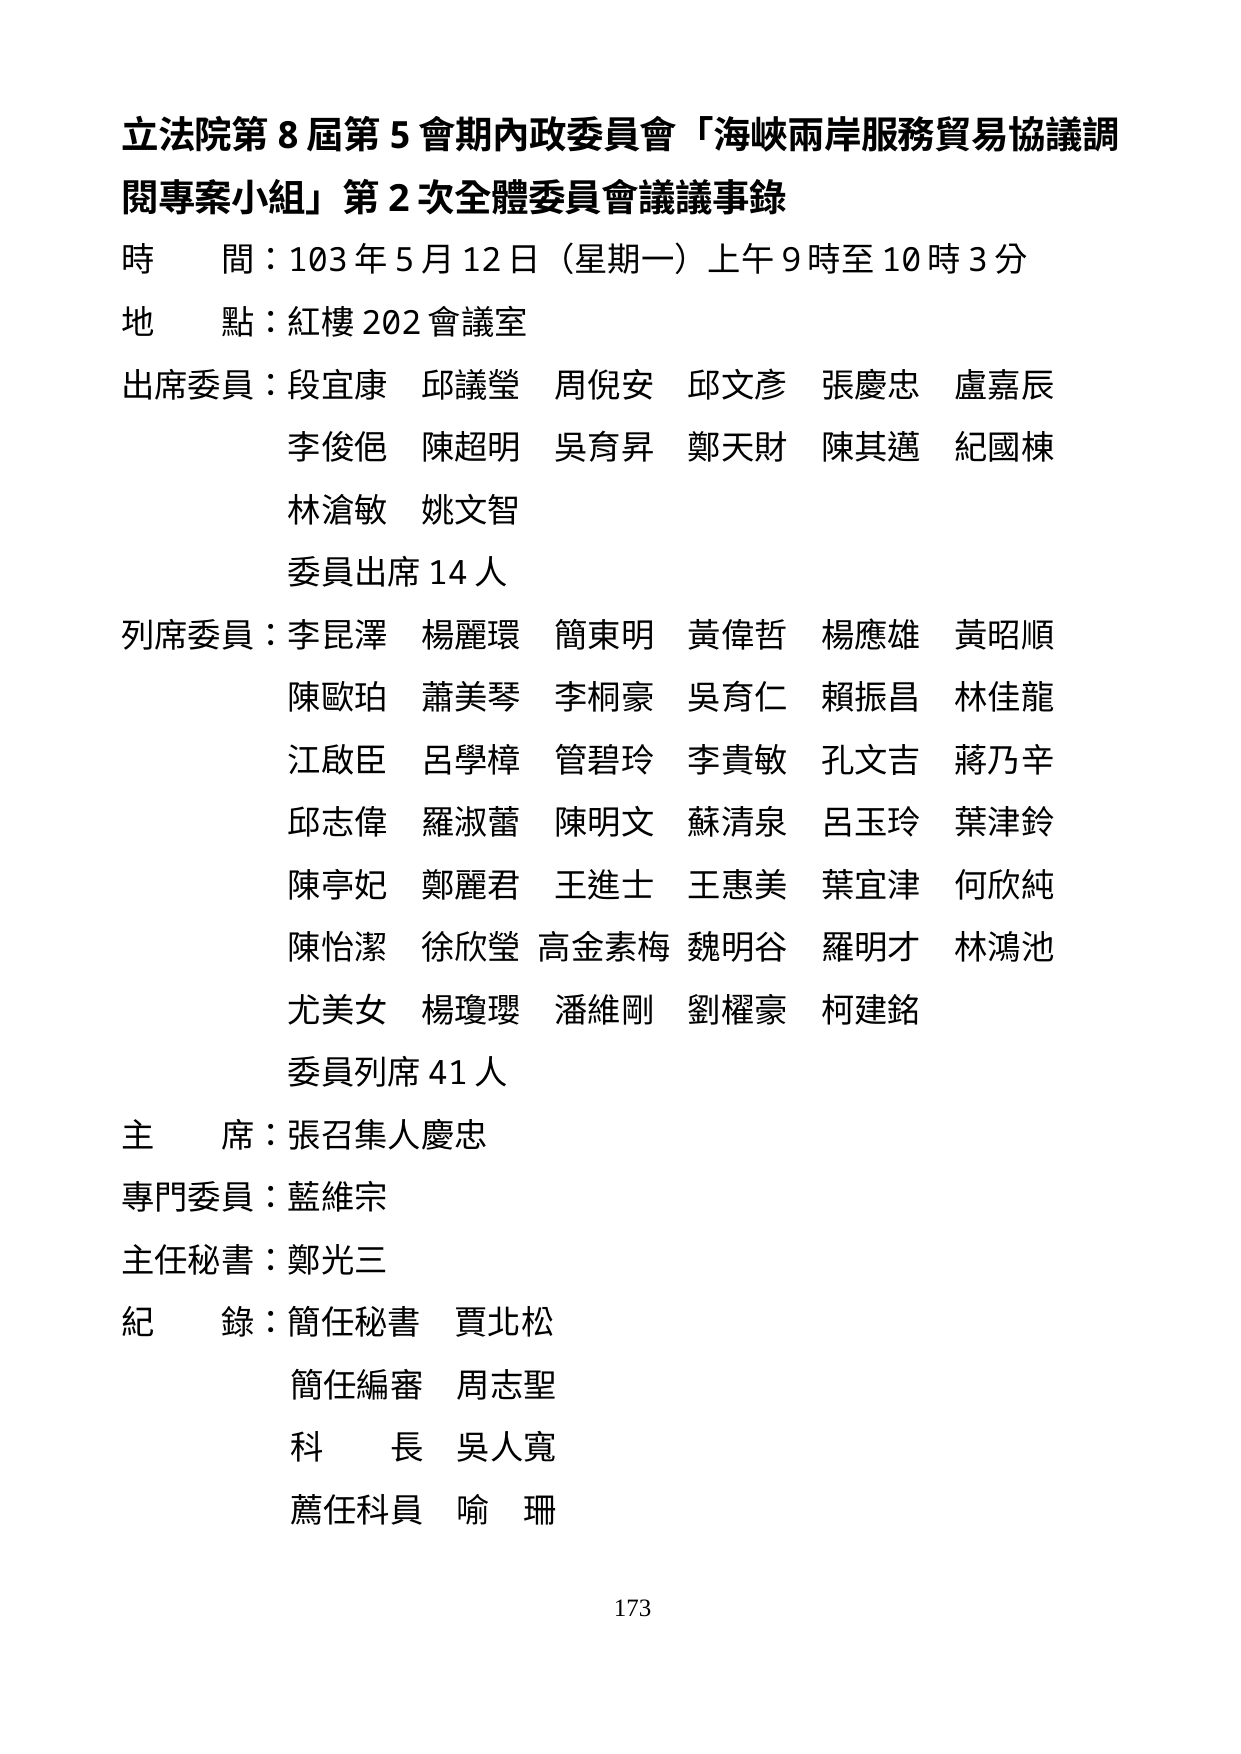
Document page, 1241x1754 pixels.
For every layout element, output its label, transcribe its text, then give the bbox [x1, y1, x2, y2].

text 專門委員：藍維宗 [121, 1153, 1240, 1216]
text 出席委員：段宜康 邱議瑩 周倪安 邱文彥 張慶忠 盧嘉辰 [121, 341, 1144, 403]
text 陳歐珀 蕭美琴 李桐豪 吳育仁 賴振昌 林佳龍 [121, 653, 1144, 716]
text 邱志偉 羅淑蕾 陳明文 蘇清泉 呂玉玲 葉津鈴 [121, 778, 1144, 841]
text 時 間：103年5月12日（星期一）上午9時至10時3分 [121, 216, 1144, 278]
text 地 點：紅樓202會議室 [121, 278, 1144, 341]
text 陳亭妃 鄭麗君 王進士 王惠美 葉宜津 何欣純 [121, 841, 1144, 903]
text 主 席：張召集人慶忠 [121, 1091, 1068, 1153]
text 林滄敏 姚文智 [121, 466, 1144, 528]
text 委員列席41人 [121, 1028, 1144, 1091]
text 主任秘書：鄭光三 [121, 1216, 1240, 1278]
text 薦任科員 喻 珊 [272, 1466, 1240, 1528]
text 立法院第8屆第5會期內政委員會「海峽兩岸服務貿易協議調閱專案小組」第2次全體委員會議議事錄 [121, 91, 1144, 216]
text 尤美女 楊瓊瓔 潘維剛 劉櫂豪 柯建銘 [121, 966, 1144, 1028]
text 紀 錄：簡任秘書 賈北松 [121, 1278, 1240, 1341]
text 江啟臣 呂學樟 管碧玲 李貴敏 孔文吉 蔣乃辛 [121, 716, 1144, 778]
text 委員出席14人 [121, 528, 1144, 591]
text 科 長 吳人寬 [272, 1403, 1240, 1466]
text 李俊俋 陳超明 吳育昇 鄭天財 陳其邁 紀國棟 [121, 403, 1144, 466]
text 陳怡潔 徐欣瑩 高金素梅 魏明谷 羅明才 林鴻池 [121, 903, 1144, 966]
text 列席委員：李昆澤 楊麗環 簡東明 黃偉哲 楊應雄 黃昭順 [121, 591, 1144, 653]
text 簡任編審 周志聖 [272, 1341, 1240, 1403]
